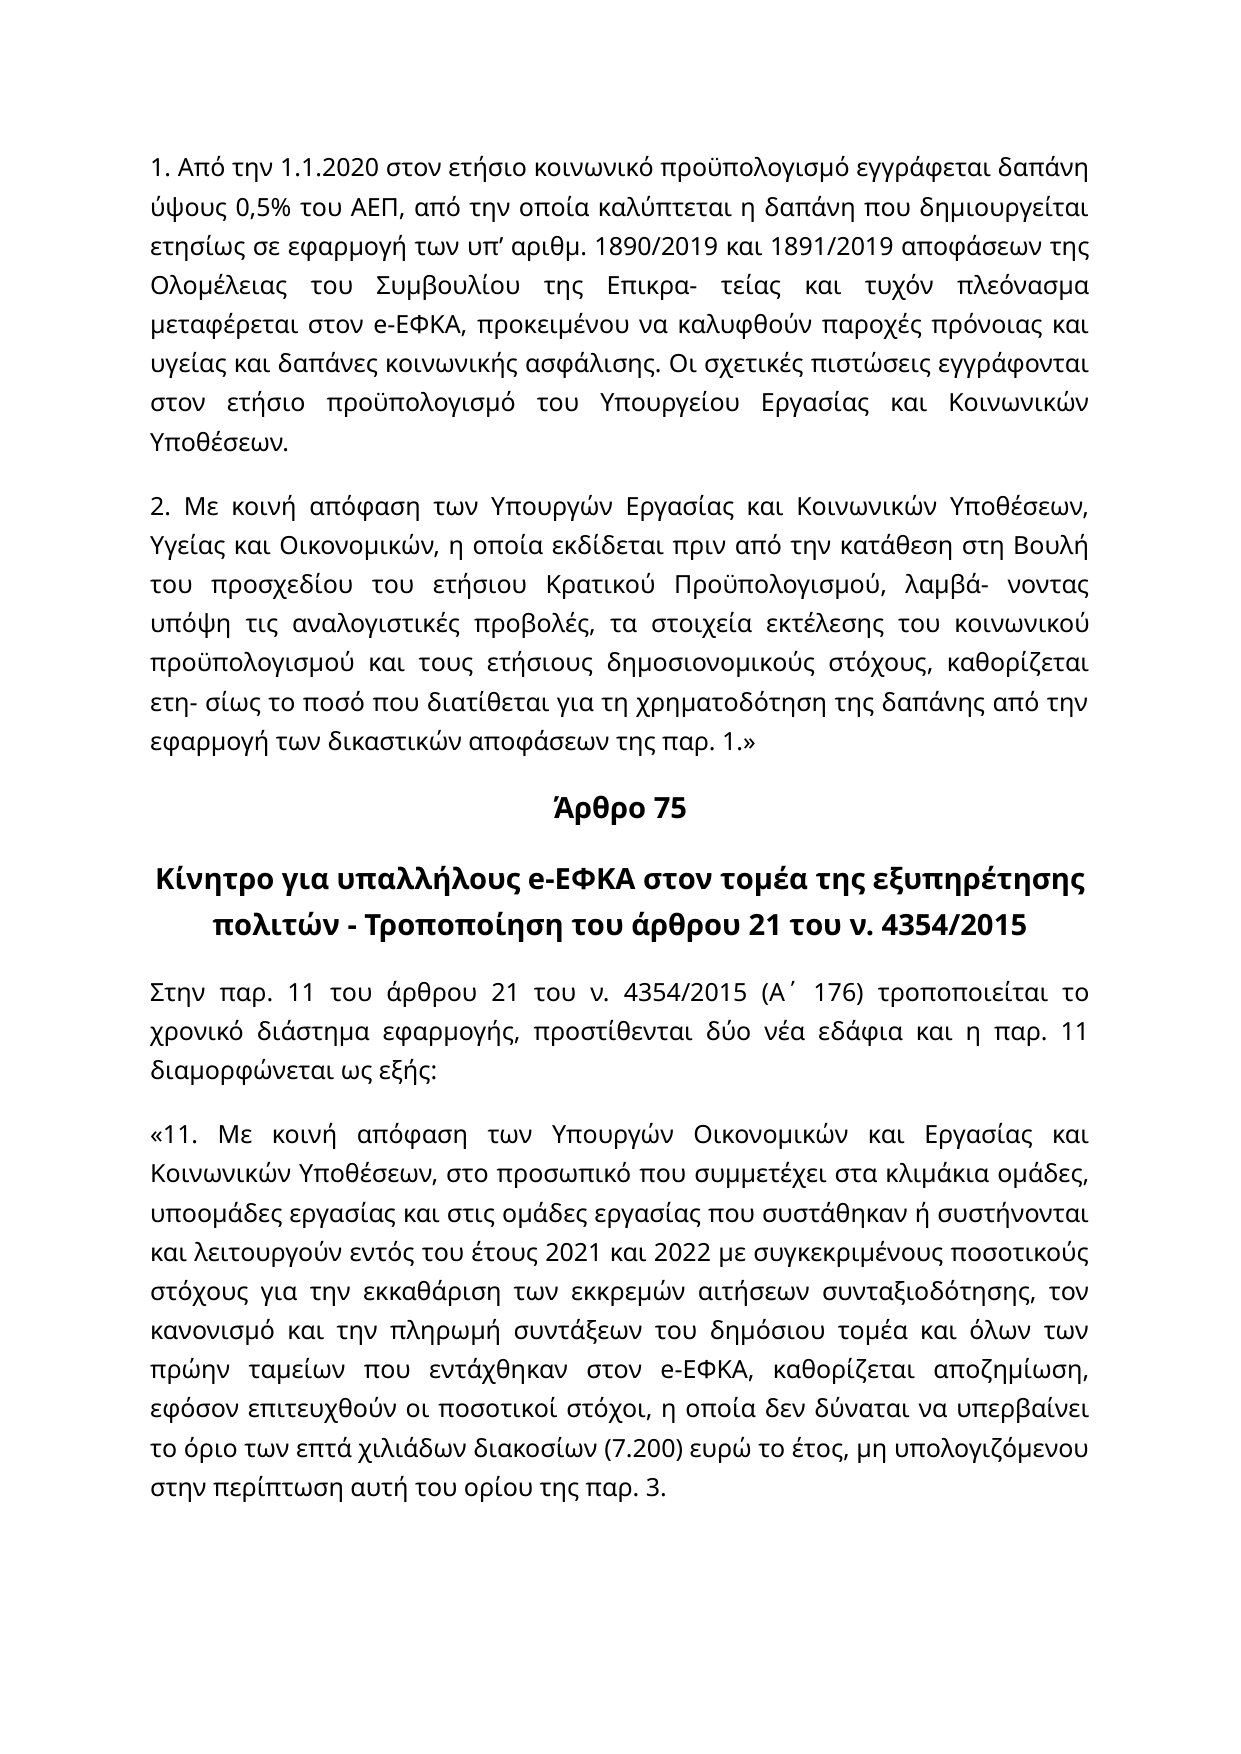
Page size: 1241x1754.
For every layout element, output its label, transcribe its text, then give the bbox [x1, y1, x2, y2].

subtitle Κίνητρο για υπαλλήλους e-ΕΦΚΑ στον τομέα της εξυπηρέτησης πολιτών - Τροποποίηση του άρθρου 21 του ν. 4354/2015 [150, 858, 1090, 943]
text Στην παρ. 11 του άρθρου 21 του ν. 4354/2015 (A΄ 176) τροποποιείται το χρονικό διάστημα εφαρμογής, προστίθενται δύο νέα εδάφια και η παρ. 11 διαμορφώνεται ως εξής: [150, 974, 1090, 1087]
text 2. Με κοινή απόφαση των Υπουργών Εργασίας και Κοινωνικών Υποθέσεων, Υγείας και Οικονομικών, η οποία εκδίδεται πριν από την κατάθεση στη Βουλή του προσχεδίου του ετήσιου Κρατικού Προϋπολογισμού, λαμβά- νοντας υπόψη τις αναλογιστικές προβολές, τα στοιχεία εκτέλεσης του κοινωνικού προϋπολογισμού και τους ετήσιους δημοσιονομικούς στόχους, καθορίζεται ετη- σίως το ποσό που διατίθεται για τη χρηματοδότηση της δαπάνης από την εφαρμογή των δικαστικών αποφάσεων της παρ. 1.» [150, 488, 1090, 757]
text «11. Με κοινή απόφαση των Υπουργών Οικονομικών και Εργασίας και Κοινωνικών Υποθέσεων, στο προσωπικό που συμμετέχει στα κλιμάκια ομάδες, υποομάδες εργασίας και στις ομάδες εργασίας που συστάθηκαν ή συστήνονται και λειτουργούν εντός του έτους 2021 και 2022 με συγκεκριμένους ποσοτικούς στόχους για την εκκαθάριση των εκκρεμών αιτήσεων συνταξιοδότησης, τον κανονισμό και την πληρωμή συντάξεων του δημόσιου τομέα και όλων των πρώην ταμείων που εντάχθηκαν στον e-ΕΦΚΑ, καθορίζεται αποζημίωση, εφόσον επιτευχθούν οι ποσοτικοί στόχοι, η οποία δεν δύναται να υπερβαίνει το όριο των επτά χιλιάδων διακοσίων (7.200) ευρώ το έτος, μη υπολογιζόμενου στην περίπτωση αυτή του ορίου της παρ. 3. [150, 1117, 1090, 1503]
text 1. Από την 1.1.2020 στον ετήσιο κοινωνικό προϋπολογισμό εγγράφεται δαπάνη ύψους 0,5% του ΑΕΠ, από την οποία καλύπτεται η δαπάνη που δημιουργείται ετησίως σε εφαρμογή των υπ’ αριθμ. 1890/2019 και 1891/2019 αποφάσεων της Ολομέλειας του Συμβουλίου της Επικρα- τείας και τυχόν πλεόνασμα μεταφέρεται στον e-ΕΦΚΑ, προκειμένου να καλυφθούν παροχές πρόνοιας και υγείας και δαπάνες κοινωνικής ασφάλισης. Οι σχετικές πιστώσεις εγγράφονται στον ετήσιο προϋπολογισμό του Υπουργείου Εργασίας και Κοινωνικών Υποθέσεων. [150, 150, 1090, 458]
subtitle Άρθρο 75 [150, 787, 1090, 827]
